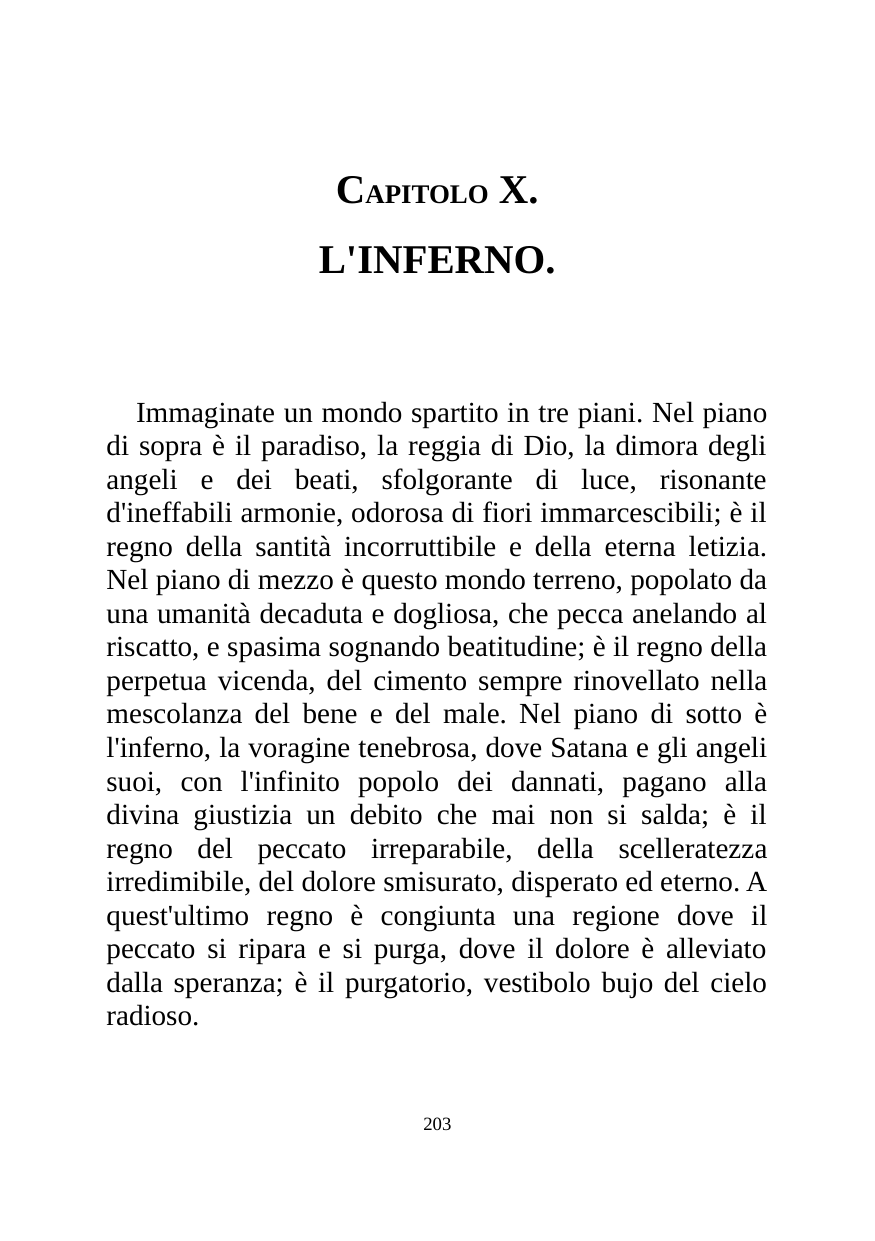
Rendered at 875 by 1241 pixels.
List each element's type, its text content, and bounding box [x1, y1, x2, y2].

subtitle Capitolo X. L'INFERNO. [106, 165, 768, 283]
text Immaginate un mondo spartito in tre piani. Nel piano di sopra è il paradiso, la reggia di Dio, la dimora degli angeli e dei beati, sfolgorante di luce, risonante d'ineffabili armonie, odorosa di fiori immarcescibili; è il regno della santità incorruttibile e della eterna letizia. Nel piano di mezzo è questo mondo terreno, popolato da una umanità decaduta e dogliosa, che pecca anelando al riscatto, e spasima sognando beatitudine; è il regno della perpetua vicenda, del cimento sempre rinovellato nella mescolanza del bene e del male. Nel piano di sotto è l'inferno, la voragine tenebrosa, dove Satana e gli angeli suoi, con l'infinito popolo dei dannati, pagano alla divina giustizia un debito che mai non si salda; è il regno del peccato irreparabile, della scelleratezza irredimibile, del dolore smisurato, disperato ed eterno. A quest'ultimo regno è congiunta una regione dove il peccato si ripara e si purga, dove il dolore è alleviato dalla speranza; è il purgatorio, vestibolo bujo del cielo radioso. [106, 395, 768, 1032]
